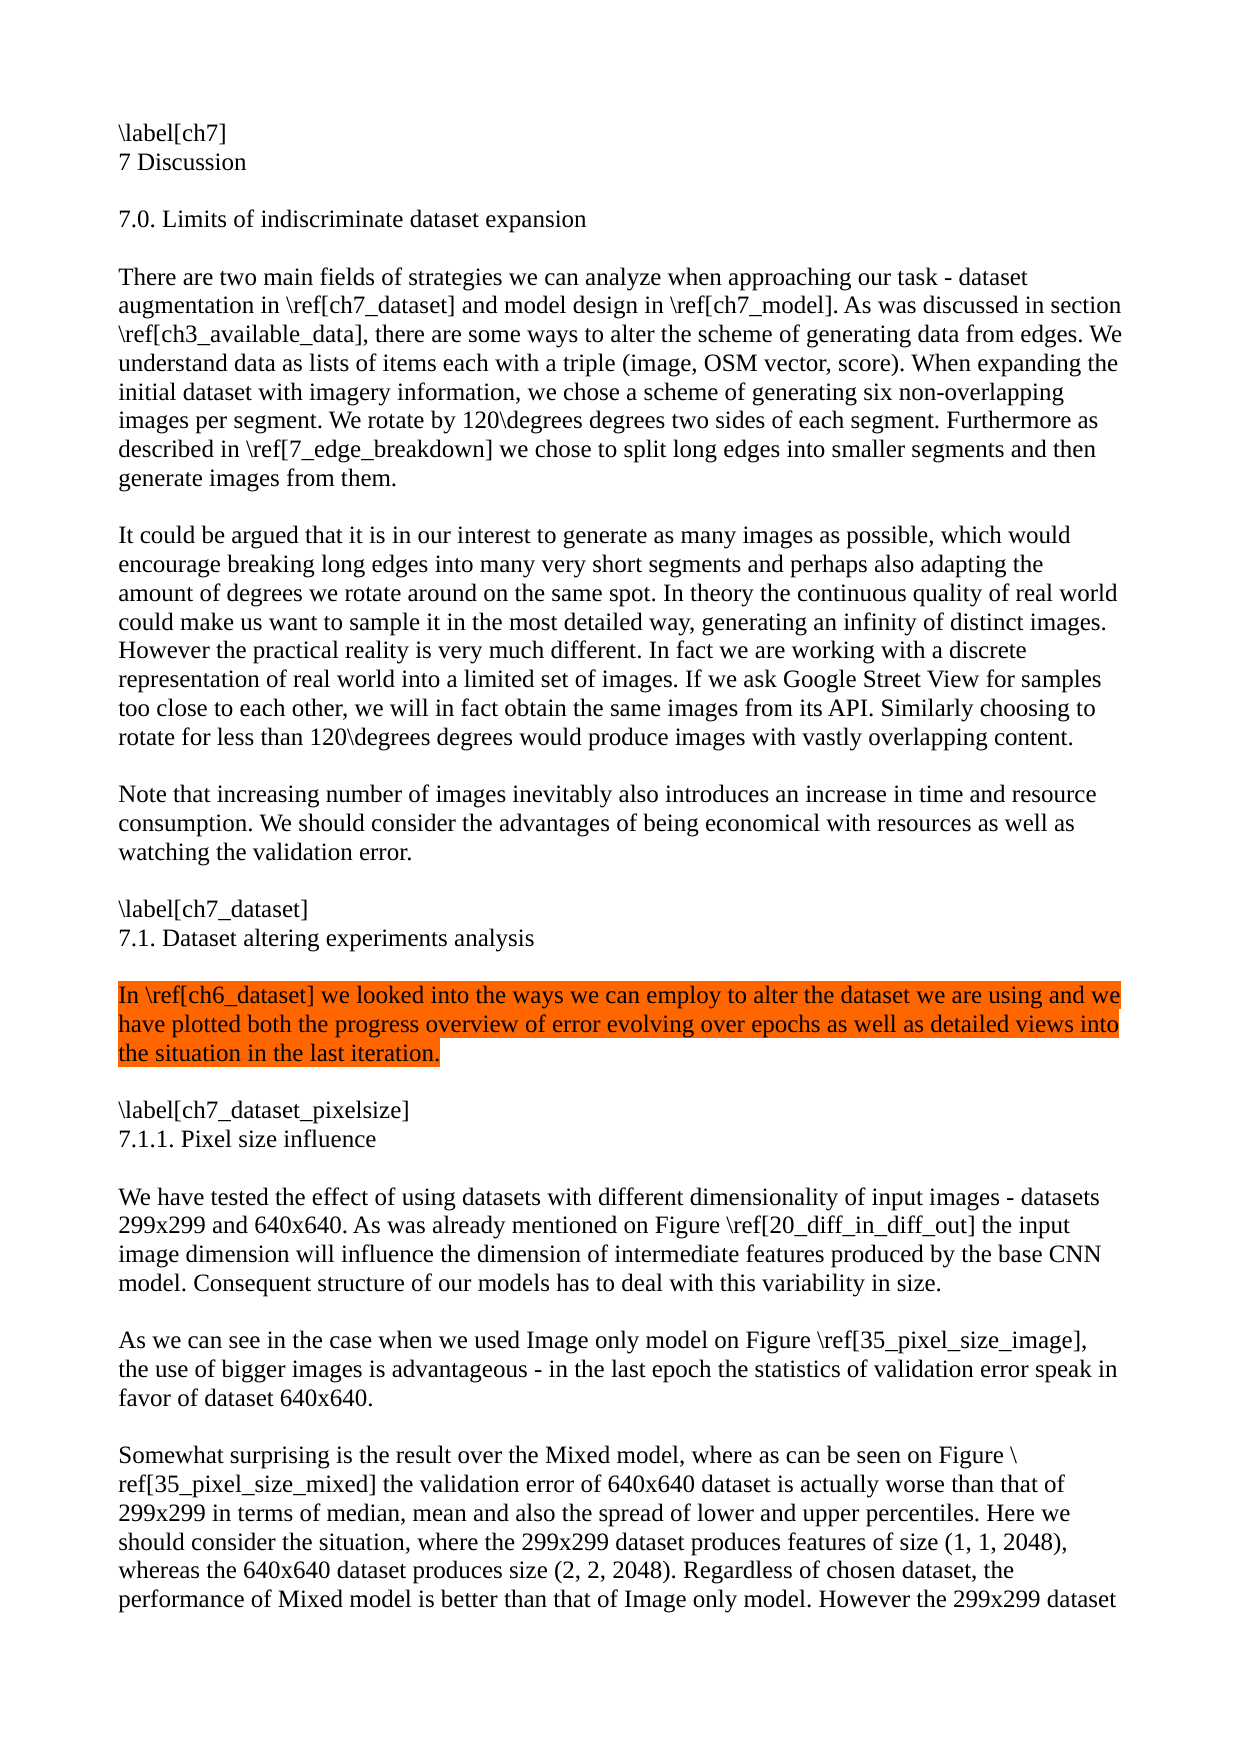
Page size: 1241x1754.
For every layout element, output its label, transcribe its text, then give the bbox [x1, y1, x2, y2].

text \label[ch7_dataset] [118, 894, 1122, 923]
text We have tested the effect of using datasets with different dimensionality of input images - datasets 299x299 and 640x640. As was already mentioned on Figure \ref[20_diff_in_diff_out] the input image dimension will influence the dimension of intermediate features produced by the base CNN model. Consequent structure of our models has to deal with this variability in size. [118, 1182, 1122, 1297]
text \label[ch7_dataset_pixelsize] [118, 1096, 1122, 1124]
text It could be argued that it is in our interest to generate as many images as possible, which would encourage breaking long edges into many very short segments and perhaps also adapting the amount of degrees we rotate around on the same spot. In theory the continuous quality of real world could make us want to sample it in the most detailed way, generating an infinity of distinct images. However the practical reality is very much different. In fact we are working with a discrete representation of real world into a limited set of images. If we ask Google Street View for samples too close to each other, we will in fact obtain the same images from its API. Similarly choosing to rotate for less than 120\degrees degrees would produce images with vastly overlapping content. [118, 521, 1122, 751]
text Note that increasing number of images inevitably also introduces an increase in time and resource consumption. We should consider the advantages of being economical with resources as well as watching the validation error. [118, 779, 1122, 866]
text 7.1. Dataset altering experiments analysis [118, 923, 1122, 952]
text \label[ch7] [118, 118, 1122, 147]
text There are two main fields of strategies we can analyze when approaching our task - dataset augmentation in \ref[ch7_dataset] and model design in \ref[ch7_model]. As was discussed in section \ref[ch3_available_data], there are some ways to alter the scheme of generating data from edges. We understand data as lists of items each with a triple (image, OSM vector, score). When expanding the initial dataset with imagery information, we chose a scheme of generating six non-overlapping images per segment. We rotate by 120\degrees degrees two sides of each segment. Furthermore as described in \ref[7_edge_breakdown] we chose to split long edges into smaller segments and then generate images from them. [118, 262, 1122, 492]
text 7.0. Limits of indiscriminate dataset expansion [118, 204, 1122, 233]
text As we can see in the case when we used Image only model on Figure \ref[35_pixel_size_image], the use of bigger images is advantageous - in the last epoch the statistics of validation error speak in favor of dataset 640x640. [118, 1326, 1122, 1412]
text 7.1.1. Pixel size influence [118, 1124, 1122, 1153]
text 7 Discussion [118, 147, 1122, 176]
text In \ref[ch6_dataset] we looked into the ways we can employ to alter the dataset we are using and we have plotted both the progress overview of error evolving over epochs as well as detailed views into the situation in the last iteration. [118, 981, 1122, 1067]
text Somewhat surprising is the result over the Mixed model, where as can be seen on Figure \ref[35_pixel_size_mixed] the validation error of 640x640 dataset is actually worse than that of 299x299 in terms of median, mean and also the spread of lower and upper percentiles. Here we should consider the situation, where the 299x299 dataset produces features of size (1, 1, 2048), whereas the 640x640 dataset produces size (2, 2, 2048). Regardless of chosen dataset, the performance of Mixed model is better than that of Image only model. However the 299x299 dataset [118, 1441, 1122, 1613]
